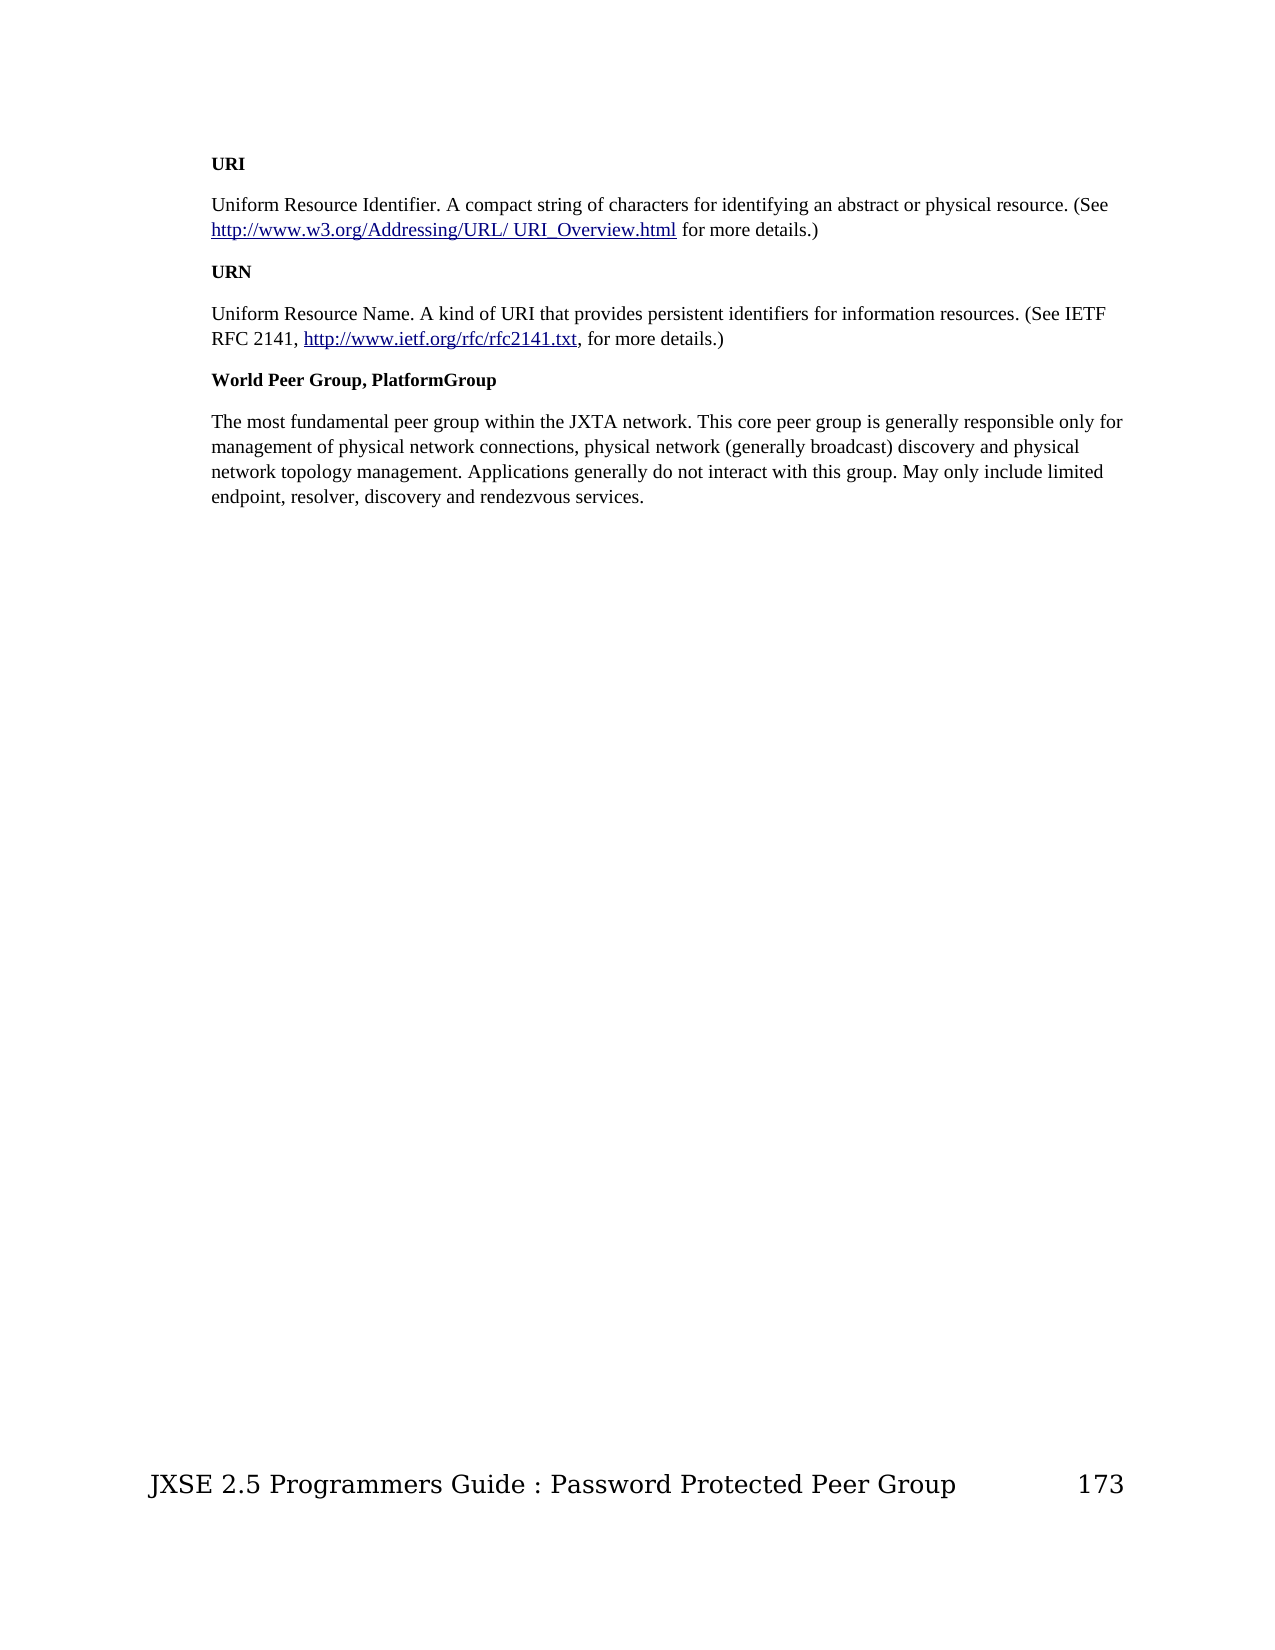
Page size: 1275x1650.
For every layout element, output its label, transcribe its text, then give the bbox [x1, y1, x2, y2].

text URN [211, 258, 1125, 283]
text URI [211, 150, 1125, 175]
text Uniform Resource Identifier. A compact string of characters for identifying an abstract or physical resource. (See http://www.w3.org/Addressing/URL/ URI_Overview.html for more details.) [211, 192, 1125, 242]
text The most fundamental peer group within the JXTA network. This core peer group is generally responsible only for management of physical network connections, physical network (generally broadcast) discovery and physical network topology management. Applications generally do not interact with this group. May only include limited endpoint, resolver, discovery and rendezvous services. [211, 408, 1125, 508]
text World Peer Group, PlatformGroup [211, 367, 1125, 392]
text Uniform Resource Name. A kind of URI that provides persistent identifiers for information resources. (See IETF RFC 2141, http://www.ietf.org/rfc/rfc2141.txt, for more details.) [211, 300, 1125, 350]
